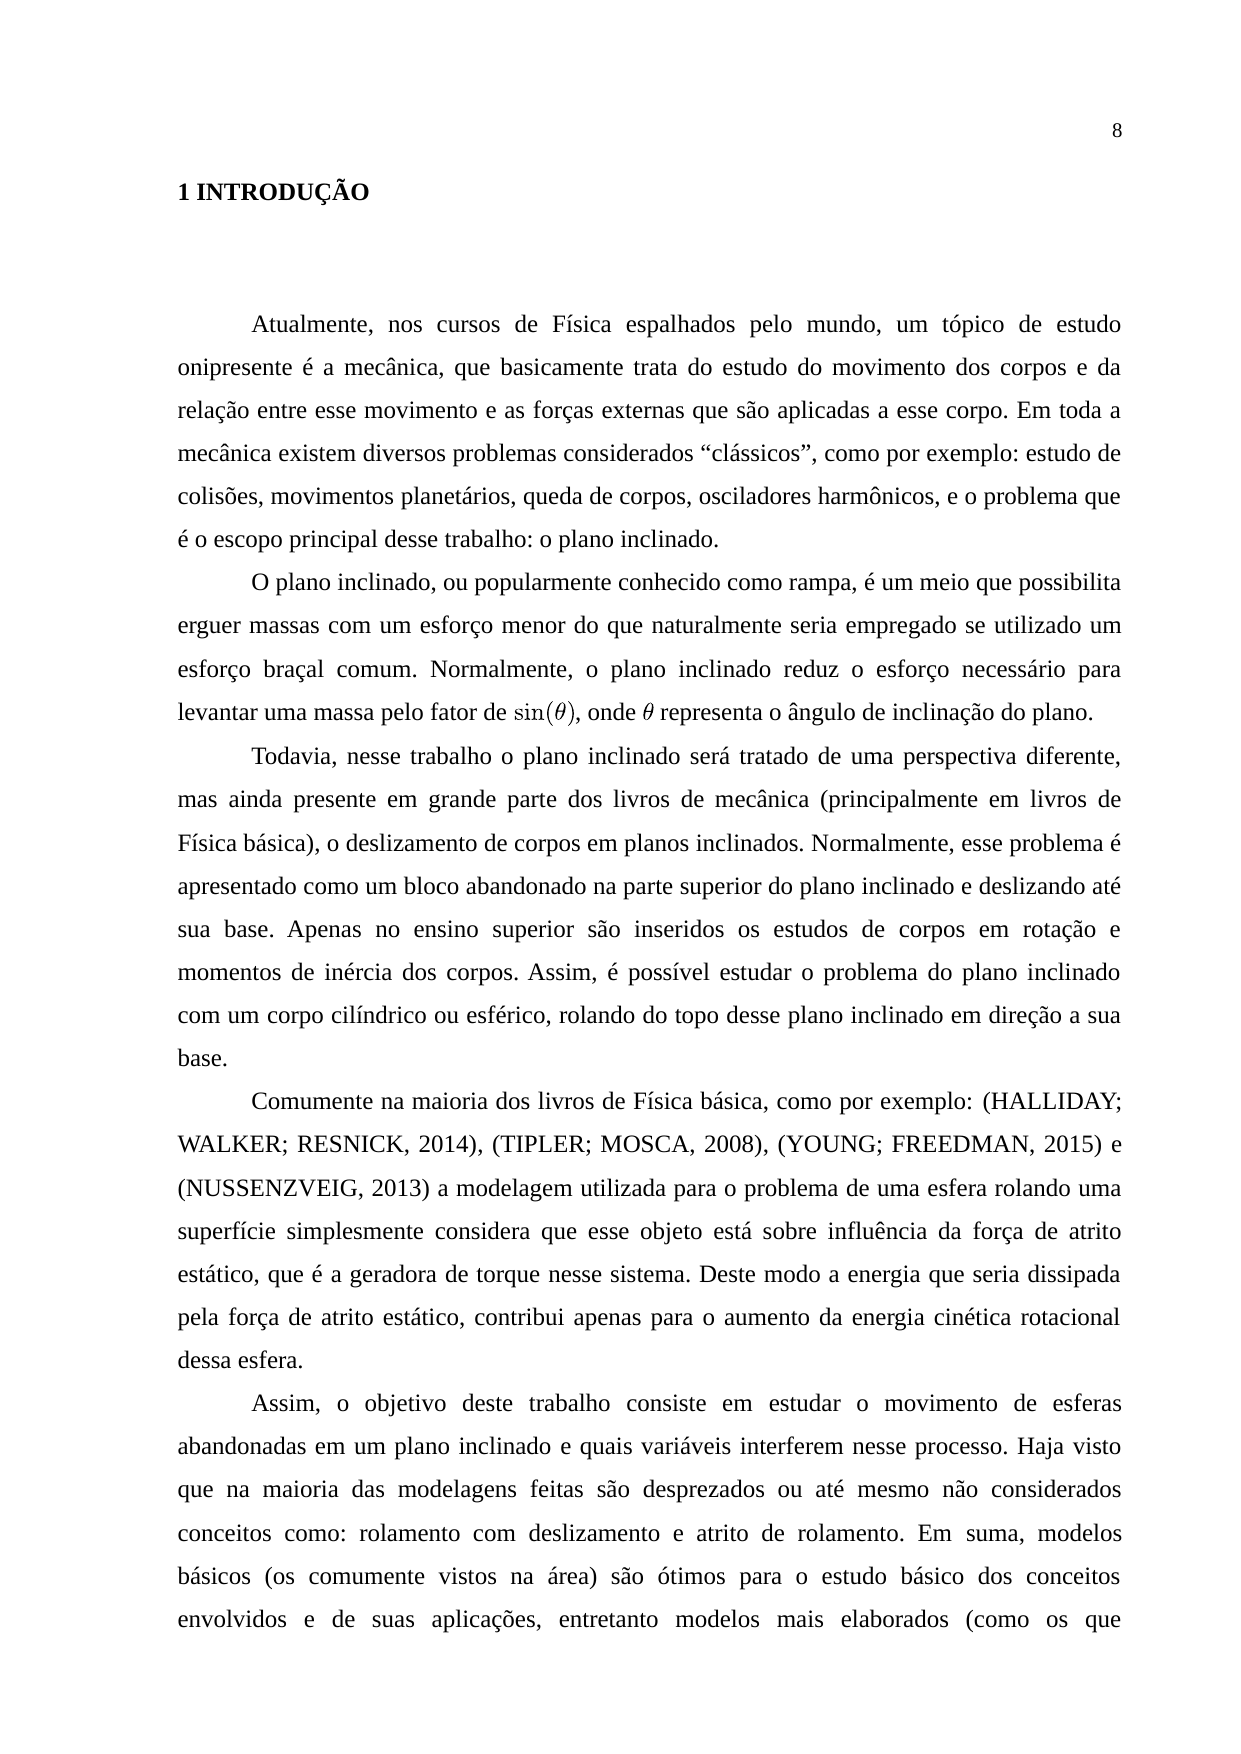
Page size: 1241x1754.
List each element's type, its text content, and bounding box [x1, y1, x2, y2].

subtitle Introdução [177, 177, 1122, 206]
text O plano inclinado, ou popularmente conhecido como rampa, é um meio que possibilita erguer massas com um esforço menor do que naturalmente seria empregado se utilizado um esforço braçal comum. Normalmente, o plano inclinado reduz o esforço necessário para levantar uma massa pelo fator de , onde representa o ângulo de inclinação do plano. [177, 567, 1122, 727]
text Todavia, nesse trabalho o plano inclinado será tratado de uma perspectiva diferente, mas ainda presente em grande parte dos livros de mecânica (principalmente em livros de Física básica), o deslizamento de corpos em planos inclinados. Normalmente, esse problema é apresentado como um bloco abandonado na parte superior do plano inclinado e deslizando até sua base. Apenas no ensino superior são inseridos os estudos de corpos em rotação e momentos de inércia dos corpos. Assim, é possível estudar o problema do plano inclinado com um corpo cilíndrico ou esférico, rolando do topo desse plano inclinado em direção a sua base. [177, 741, 1122, 1072]
text Comumente na maioria dos livros de Física básica, como por exemplo: (HALLIDAY; WALKER; RESNICK, 2014), (TIPLER; MOSCA, 2008), (YOUNG; FREEDMAN, 2015) e (NUSSENZVEIG, 2013) a modelagem utilizada para o problema de uma esfera rolando uma superfície simplesmente considera que esse objeto está sobre influência da força de atrito estático, que é a geradora de torque nesse sistema. Deste modo a energia que seria dissipada pela força de atrito estático, contribui apenas para o aumento da energia cinética rotacional dessa esfera. [177, 1086, 1122, 1374]
text Atualmente, nos cursos de Física espalhados pelo mundo, um tópico de estudo onipresente é a mecânica, que basicamente trata do estudo do movimento dos corpos e da relação entre esse movimento e as forças externas que são aplicadas a esse corpo. Em toda a mecânica existem diversos problemas considerados “clássicos”, como por exemplo: estudo de colisões, movimentos planetários, queda de corpos, osciladores harmônicos, e o problema que é o escopo principal desse trabalho: o plano inclinado. [177, 309, 1122, 553]
text Assim, o objetivo deste trabalho consiste em estudar o movimento de esferas abandonadas em um plano inclinado e quais variáveis interferem nesse processo. Haja visto que na maioria das modelagens feitas são desprezados ou até mesmo não considerados conceitos como: rolamento com deslizamento e atrito de rolamento. Em suma, modelos básicos (os comumente vistos na área) são ótimos para o estudo básico dos conceitos envolvidos e de suas aplicações, entretanto modelos mais elaborados (como os que [177, 1388, 1122, 1633]
